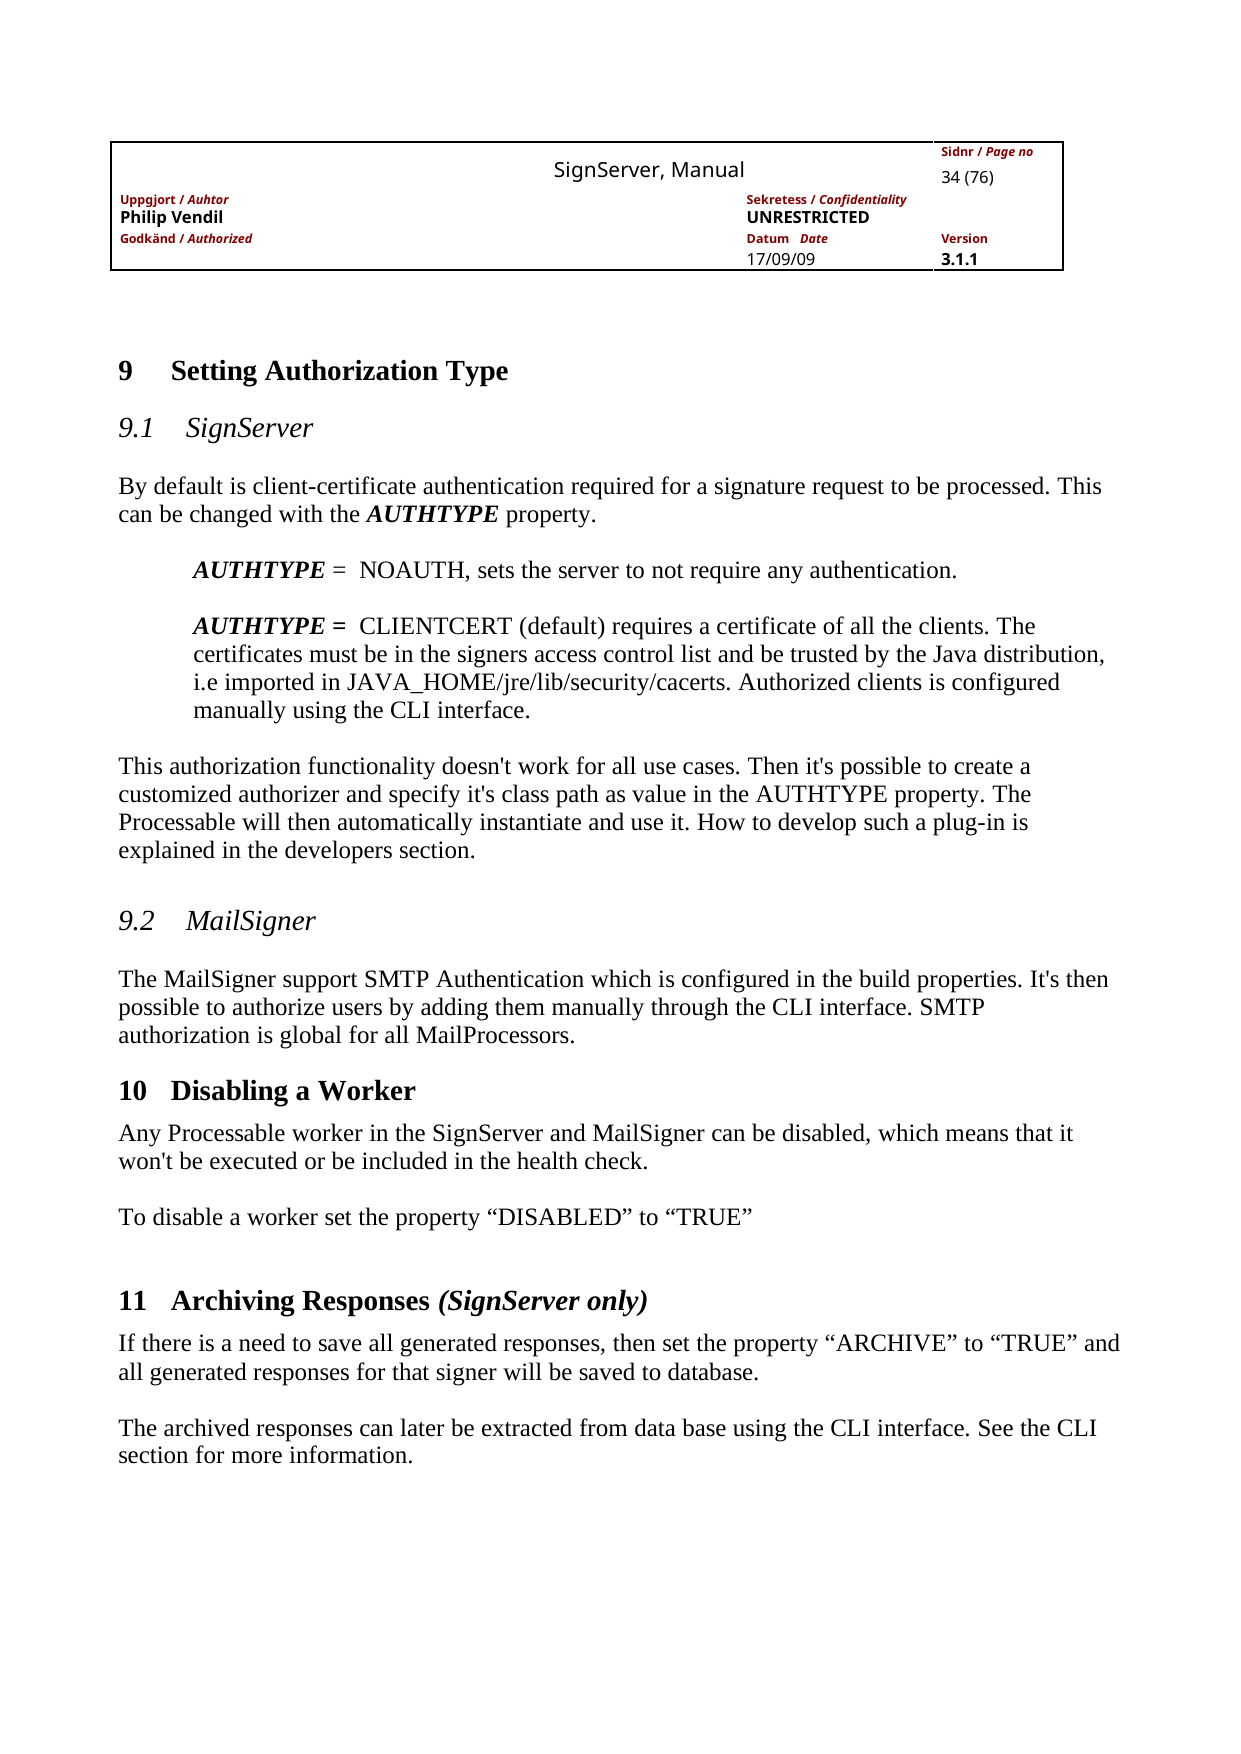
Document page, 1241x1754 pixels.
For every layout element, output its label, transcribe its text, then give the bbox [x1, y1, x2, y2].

subtitle Setting Authorization Type [118, 354, 1122, 386]
text The archived responses can later be extracted from data base using the CLI interface. See the CLI section for more information. [118, 1413, 1122, 1469]
text AUTHTYPE = CLIENTCERT (default) requires a certificate of all the clients. The certificates must be in the signers access control list and be trusted by the Java distribution, i.e imported in JAVA_HOME/jre/lib/security/cacerts. Authorized clients is configured manually using the CLI interface. [193, 612, 1122, 724]
subtitle Disabling a Worker [118, 1074, 1122, 1107]
text AUTHTYPE = NOAUTH, sets the server to not require any authentication. [193, 556, 1122, 584]
text To disable a worker set the property “DISABLED” to “TRUE” [118, 1203, 1122, 1231]
text Any Processable worker in the SignServer and MailSigner can be disabled, which means that it won't be executed or be included in the health check. [118, 1119, 1122, 1175]
subtitle MailSigner [118, 905, 1122, 937]
text This authorization functionality doesn't work for all use cases. Then it's possible to create a customized authorizer and specify it's class path as value in the AUTHTYPE property. The Processable will then automatically instantiate and use it. How to develop such a plug-in is explained in the developers section. [118, 752, 1122, 864]
text By default is client-certificate authentication required for a signature request to be processed. This can be changed with the AUTHTYPE property. [118, 472, 1122, 528]
subtitle SignServer [118, 411, 1122, 444]
text If there is a need to save all generated responses, then set the property “ARCHIVE” to “TRUE” and all generated responses for that signer will be saved to database. [118, 1329, 1122, 1385]
subtitle Archiving Responses (SignServer only) [118, 1284, 1122, 1317]
text The MailSigner support SMTP Authentication which is configured in the build properties. It's then possible to authorize users by adding them manually through the CLI interface. SMTP authorization is global for all MailProcessors. [118, 965, 1122, 1049]
